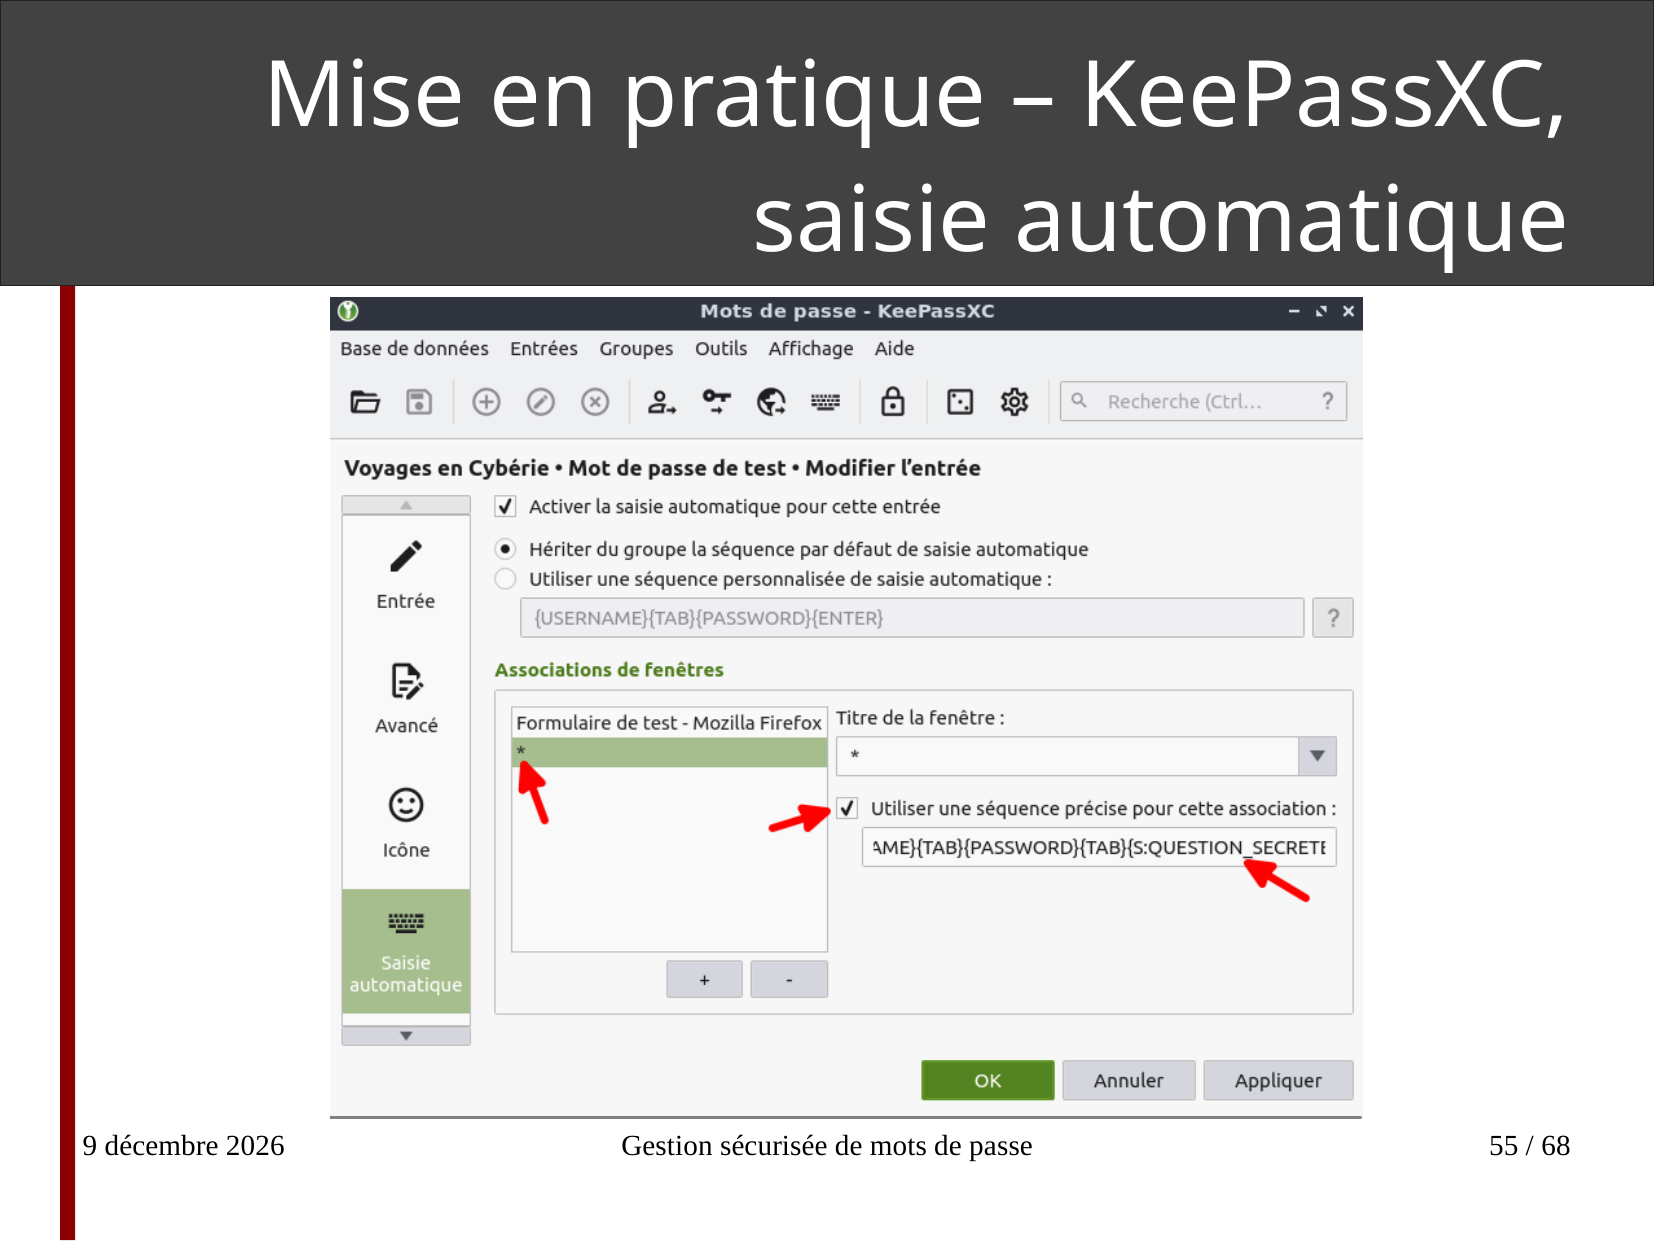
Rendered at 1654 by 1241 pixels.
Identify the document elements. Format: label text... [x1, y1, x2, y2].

title Mise en pratique – KeePassXC, saisie automatique [82, 27, 1571, 279]
picture [330, 297, 1363, 1116]
